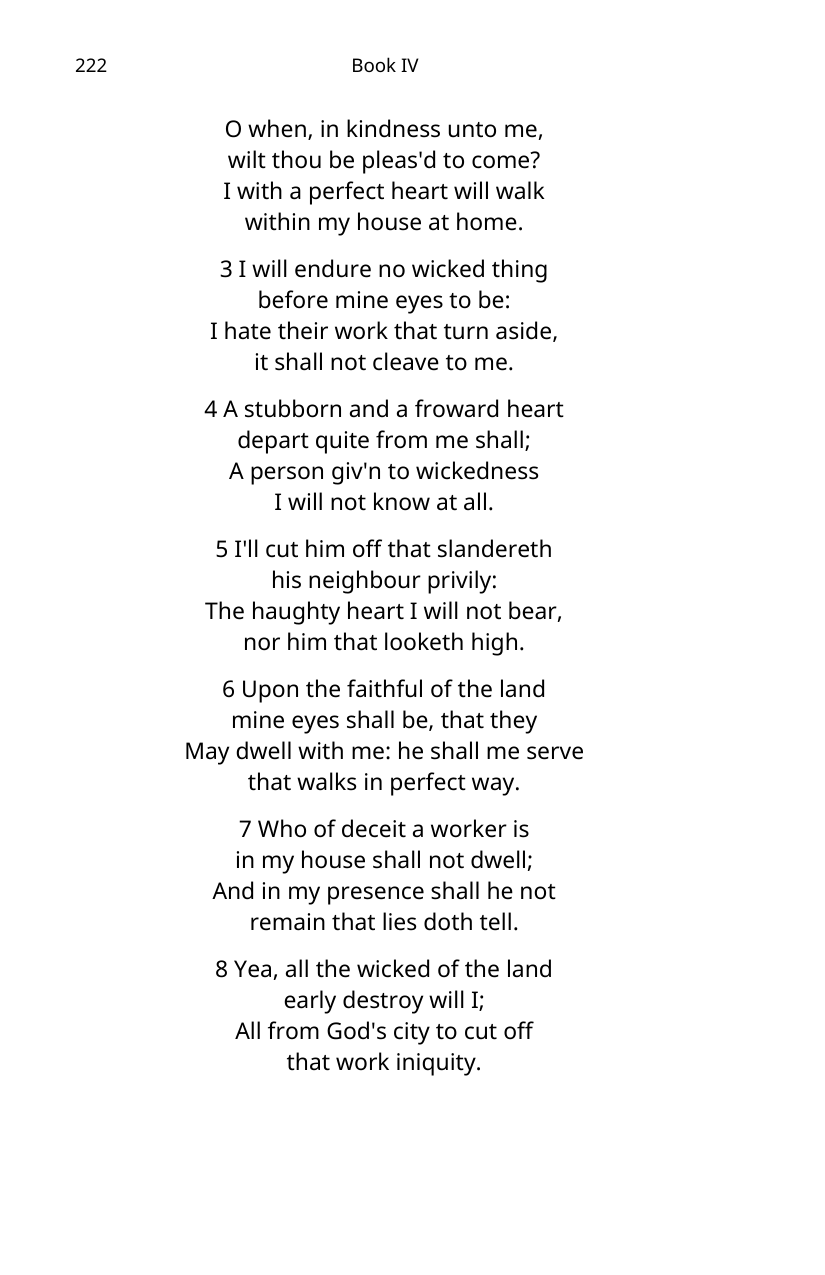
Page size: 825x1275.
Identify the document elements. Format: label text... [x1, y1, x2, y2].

text O when, in kindness unto me, wilt thou be pleas'd to come? I with a perfect heart will walk within my house at home. [75, 112, 693, 237]
text 7 Who of deceit a worker is in my house shall not dwell; And in my presence shall he not remain that lies doth tell. [75, 812, 693, 937]
text 6 Upon the faithful of the land mine eyes shall be, that they May dwell with me: he shall me serve that walks in perfect way. [75, 672, 693, 797]
text 3 I will endure no wicked thing before mine eyes to be: I hate their work that turn aside, it shall not cleave to me. [75, 252, 693, 377]
text 5 I'll cut him off that slandereth his neighbour privily: The haughty heart I will not bear, nor him that looketh high. [75, 532, 693, 657]
text 4 A stubborn and a froward heart depart quite from me shall; A person giv'n to wickedness I will not know at all. [75, 392, 693, 517]
text 8 Yea, all the wicked of the land early destroy will I; All from God's city to cut off that work iniquity. [75, 952, 693, 1077]
